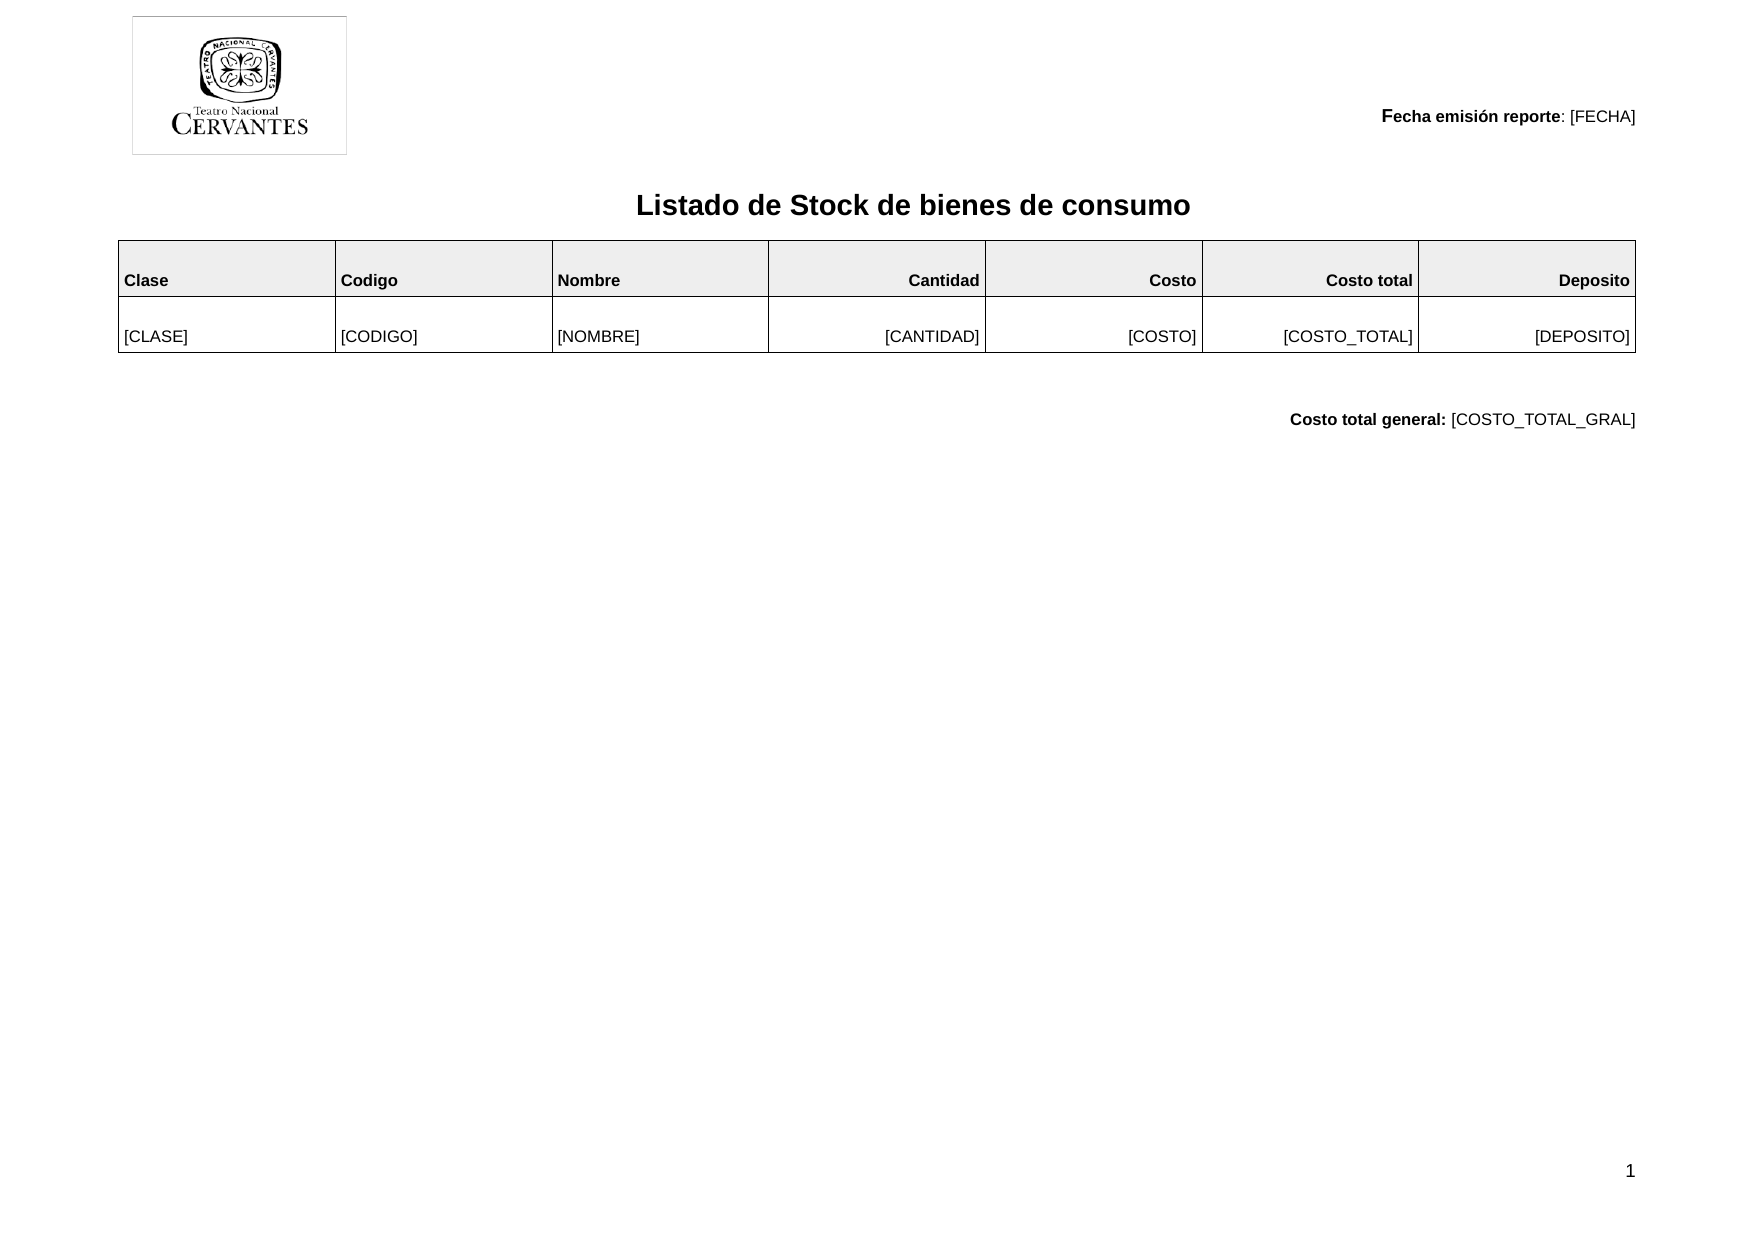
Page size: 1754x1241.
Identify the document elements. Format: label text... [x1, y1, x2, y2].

text Listado de Stock de bienes de consumo [118, 188, 1635, 221]
table_header Clase [119, 241, 335, 296]
table_header Deposito [1419, 241, 1635, 296]
text Costo total general: [COSTO_TOTAL_GRAL] [118, 409, 1635, 429]
table_cell [COSTO] [986, 297, 1202, 352]
table_header Codigo [336, 241, 552, 296]
table_cell [CANTIDAD] [769, 297, 985, 352]
table_cell [DEPOSITO] [1419, 297, 1635, 352]
table_header Nombre [553, 241, 768, 296]
table_header Costo total [1203, 241, 1418, 296]
table_cell [COSTO_TOTAL] [1203, 297, 1418, 352]
picture [132, 16, 347, 155]
table_header Costo [986, 241, 1202, 296]
table_cell [CLASE] [119, 297, 335, 352]
table_cell [NOMBRE] [553, 297, 768, 352]
table_header Cantidad [769, 241, 985, 296]
table_cell [CODIGO] [336, 297, 552, 352]
